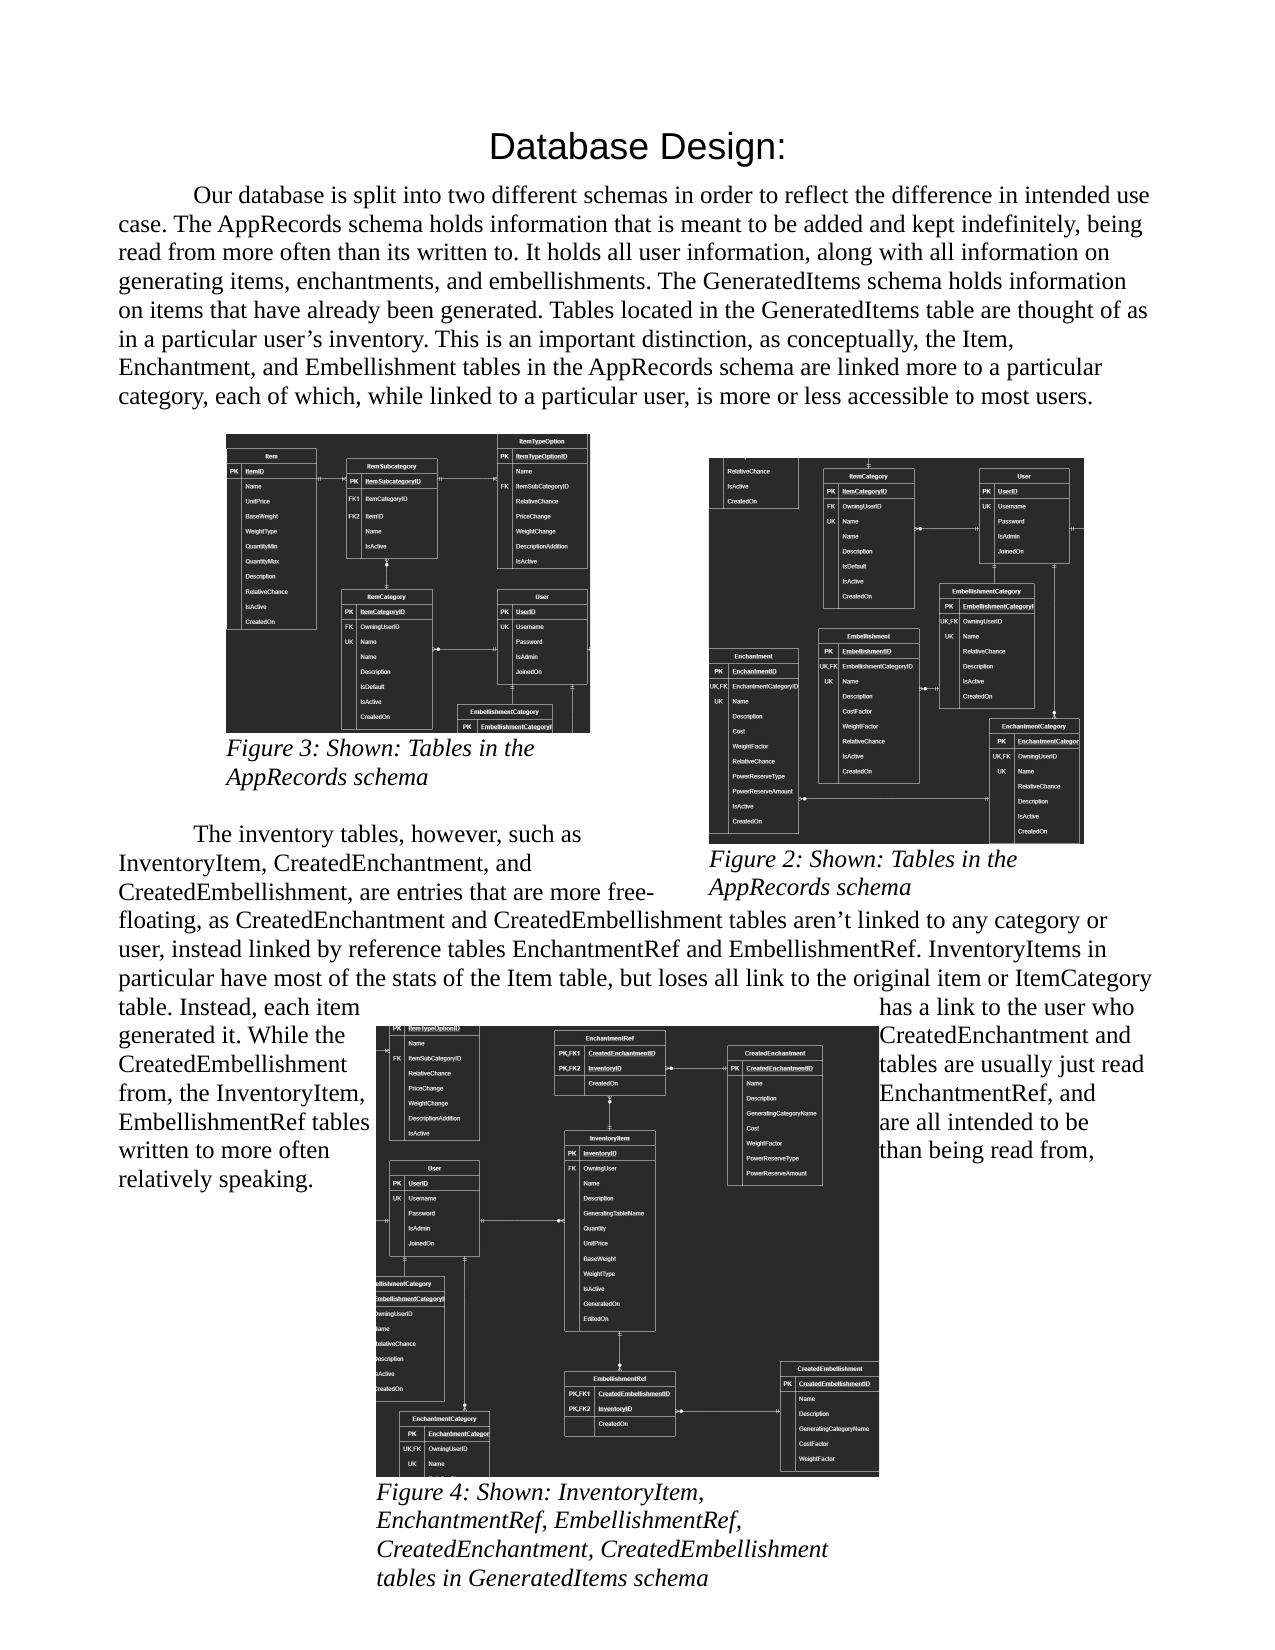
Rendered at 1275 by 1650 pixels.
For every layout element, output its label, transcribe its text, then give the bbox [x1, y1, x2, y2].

subtitle Database Design: [118, 124, 1157, 167]
text Figure 2: Shown: Tables in the AppRecords schema [709, 844, 1084, 901]
text Figure 3: Shown: Tables in the AppRecords schema [226, 733, 590, 791]
picture [708, 458, 1084, 844]
text Figure 4: Shown: InventoryItem, EnchantmentRef, EmbellishmentRef, CreatedEnchantment, CreatedEmbellishment tables in GeneratedItems schema [376, 1477, 879, 1592]
text The inventory tables, however, such as InventoryItem, CreatedEnchantment, and CreatedEmbellishment, are entries that are more free-floating, as CreatedEnchantment and CreatedEmbellishment tables aren’t linked to any category or user, instead linked by reference tables EnchantmentRef and EmbellishmentRef. InventoryItems in particular have most of the stats of the Item table, but loses all link to the original item or ItemCategory table. Instead, each item has a link to the user who generated it. While the CreatedEnchantment and CreatedEmbellishment tables are usually just read from, the InventoryItem, EnchantmentRef, and EmbellishmentRef tables are all intended to be written to more often than being read from, relatively speaking. [118, 819, 1157, 1193]
text Our database is split into two different schemas in order to reflect the difference in intended use case. The AppRecords schema holds information that is meant to be added and kept indefinitely, being read from more often than its written to. It holds all user information, along with all information on generating items, enchantments, and embellishments. The GeneratedItems schema holds information on items that have already been generated. Tables located in the GeneratedItems table are thought of as in a particular user’s inventory. This is an important distinction, as conceptually, the Item, Enchantment, and Embellishment tables in the AppRecords schema are linked more to a particular category, each of which, while linked to a particular user, is more or less accessible to most users. [118, 180, 1157, 410]
picture [226, 434, 590, 733]
picture [376, 1026, 880, 1477]
